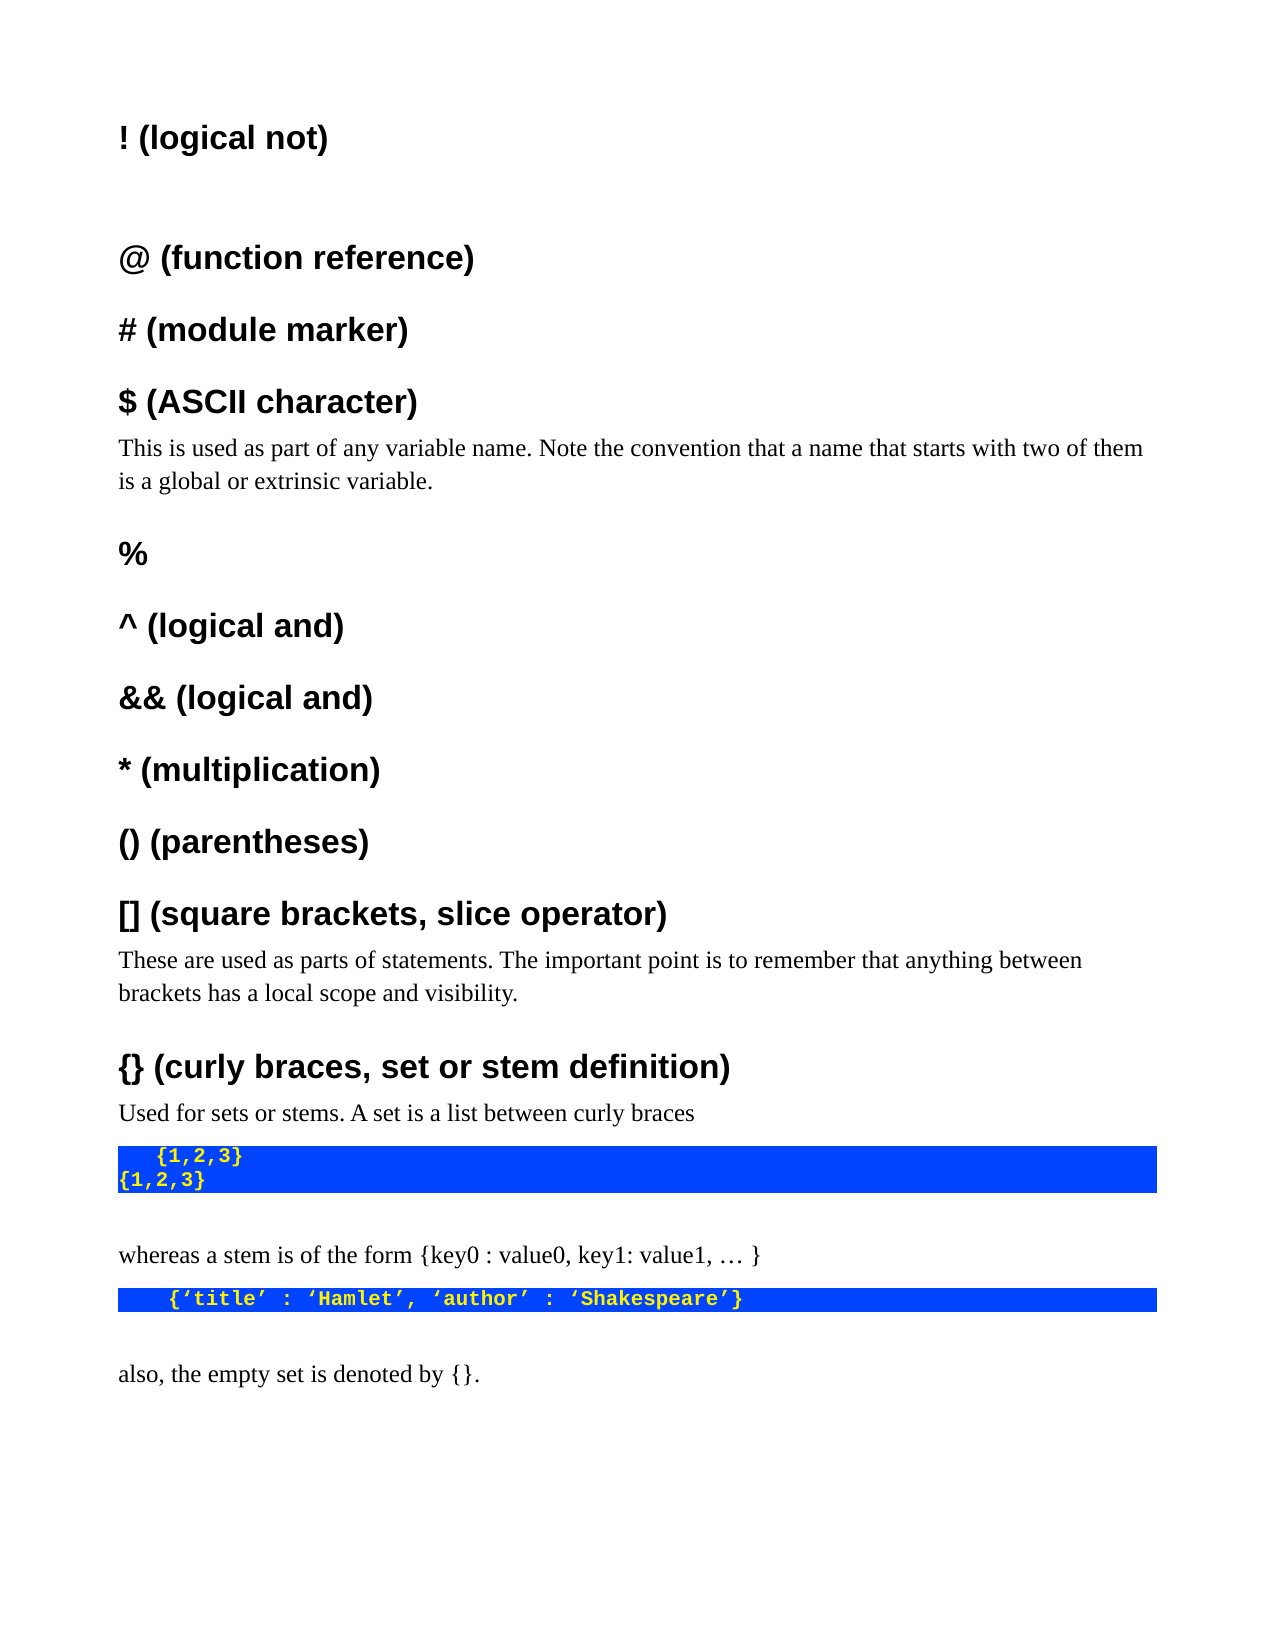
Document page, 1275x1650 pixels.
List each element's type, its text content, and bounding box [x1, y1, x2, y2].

subtitle $ (ASCII character) [118, 382, 1157, 420]
subtitle ^ (logical and) [118, 606, 1157, 645]
subtitle [] (square brackets, slice operator) [118, 894, 1157, 933]
subtitle @ (function reference) [118, 238, 1157, 276]
text These are used as parts of statements. The important point is to remember that anything between brackets has a local scope and visibility. [118, 945, 1157, 1007]
subtitle ! (logical not) [118, 118, 1157, 157]
subtitle * (multiplication) [118, 750, 1157, 789]
subtitle # (module marker) [118, 310, 1157, 348]
subtitle () (parentheses) [118, 822, 1157, 861]
subtitle && (logical and) [118, 678, 1157, 717]
text This is used as part of any variable name. Note the convention that a name that starts with two of them is a global or extrinsic variable. [118, 433, 1157, 494]
text {1,2,3} [118, 1169, 1157, 1193]
text Used for sets or stems. A set is a list between curly braces [118, 1098, 1157, 1127]
text {1,2,3} [118, 1146, 1157, 1169]
subtitle % [118, 534, 1157, 573]
subtitle {} (curly braces, set or stem definition) [118, 1047, 1157, 1085]
text whereas a stem is of the form {key0 : value0, key1: value1, … } [118, 1240, 1157, 1269]
text also, the empty set is denoted by {}. [118, 1359, 1157, 1388]
text {‘title’ : ‘Hamlet’, ‘author’ : ‘Shakespeare’} [118, 1288, 1157, 1312]
